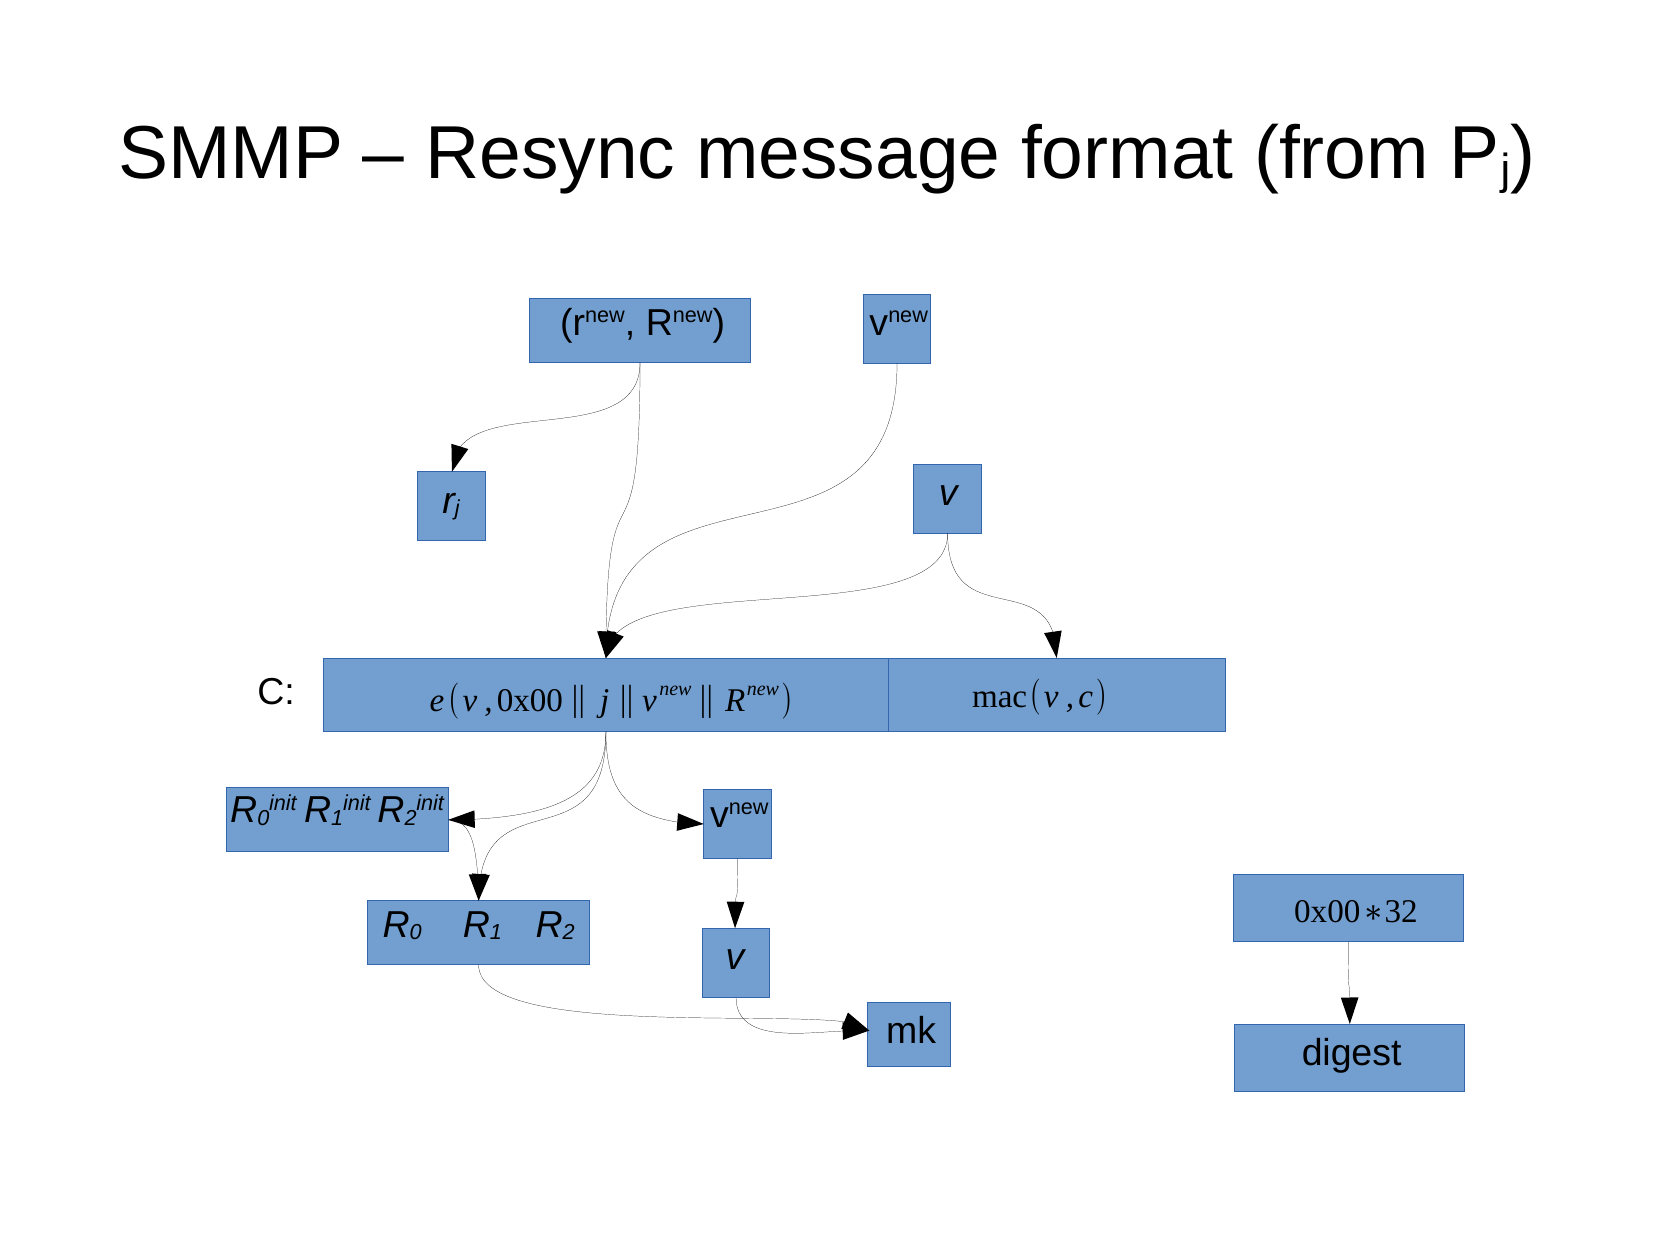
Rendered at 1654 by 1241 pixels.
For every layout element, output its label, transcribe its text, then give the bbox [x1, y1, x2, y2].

text_box R0 [367, 895, 437, 965]
text_box mk [871, 1002, 951, 1059]
text_box [703, 844, 772, 859]
text_box [529, 298, 751, 363]
title SMMP – Resync message format (from Pj) [82, 49, 1571, 257]
text_box digest [1287, 1024, 1417, 1081]
text_box v [924, 464, 973, 522]
text_box (rnew, Rnew) [545, 293, 741, 352]
text_box [913, 464, 982, 534]
text_box R1init [289, 781, 362, 852]
text_box R0init [215, 781, 289, 852]
text_box vnew [695, 785, 784, 844]
text_box vnew [854, 294, 943, 353]
chart [964, 678, 1113, 718]
text_box R2init [362, 781, 459, 852]
text_box rj [427, 471, 496, 541]
chart [423, 676, 799, 722]
text_box [863, 353, 931, 364]
text_box [1233, 874, 1464, 942]
text_box C: [242, 662, 310, 720]
text_box [1234, 1024, 1465, 1092]
text_box [437, 900, 448, 965]
text_box [702, 928, 770, 998]
text_box R2 [520, 895, 590, 965]
text_box v [710, 928, 760, 986]
text_box [867, 1002, 951, 1067]
chart [1287, 892, 1424, 930]
text_box [323, 658, 1226, 732]
text_box R1 [448, 895, 517, 965]
text_box [417, 471, 427, 541]
